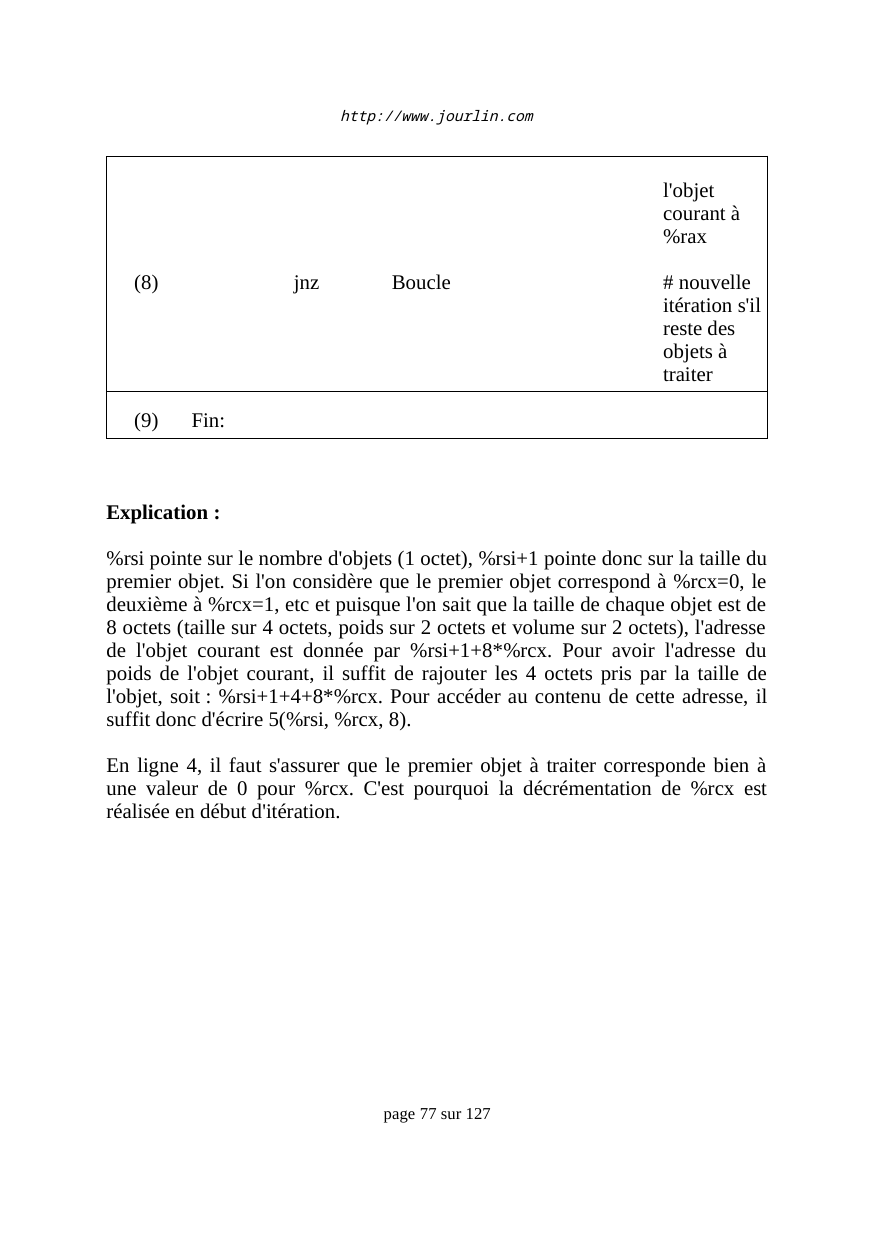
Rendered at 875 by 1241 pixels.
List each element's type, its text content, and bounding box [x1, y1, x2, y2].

text %rsi pointe sur le nombre d'objets (1 octet), %rsi+1 pointe donc sur la taille du premier objet. Si l'on considère que le premier objet correspond à %rcx=0, le deuxième à %rcx=1, etc et puisque l'on sait que la taille de chaque objet est de 8 octets (taille sur 4 octets, poids sur 2 octets et volume sur 2 octets), l'adresse de l'objet courant est donnée par %rsi+1+8*%rcx. Pour avoir l'adresse du poids de l'objet courant, il suffit de rajouter les 4 octets pris par la taille de l'objet, soit : %rsi+1+4+8*%rcx. Pour accéder au contenu de cette adresse, il suffit donc d'écrire 5(%rsi, %rcx, 8). [106, 536, 768, 731]
table_cell [386, 157, 547, 253]
table_cell [288, 392, 386, 438]
table_cell [386, 392, 547, 438]
text Explication : [106, 490, 768, 524]
table_cell Boucle [386, 253, 547, 391]
table_cell jnz [288, 253, 386, 391]
table_cell [186, 157, 288, 253]
table_cell (9) [107, 392, 186, 438]
text En ligne 4, il faut s'assurer que le premier objet à traiter corresponde bien à une valeur de 0 pour %rcx. C'est pourquoi la décrémentation de %rcx est réalisée en début d'itération. [106, 743, 768, 823]
table_cell # nouvelle itération s'il reste des objets à traiter [657, 253, 767, 391]
table_cell Fin: [186, 392, 288, 438]
table_cell [547, 392, 657, 438]
table_cell (8) [107, 253, 186, 391]
table_cell [107, 157, 186, 253]
table_cell [288, 157, 386, 253]
table_cell [547, 253, 657, 391]
table_cell [186, 253, 288, 391]
table_cell [657, 392, 767, 438]
table_cell l'objet courant à %rax [657, 157, 767, 253]
table_cell [547, 157, 657, 253]
